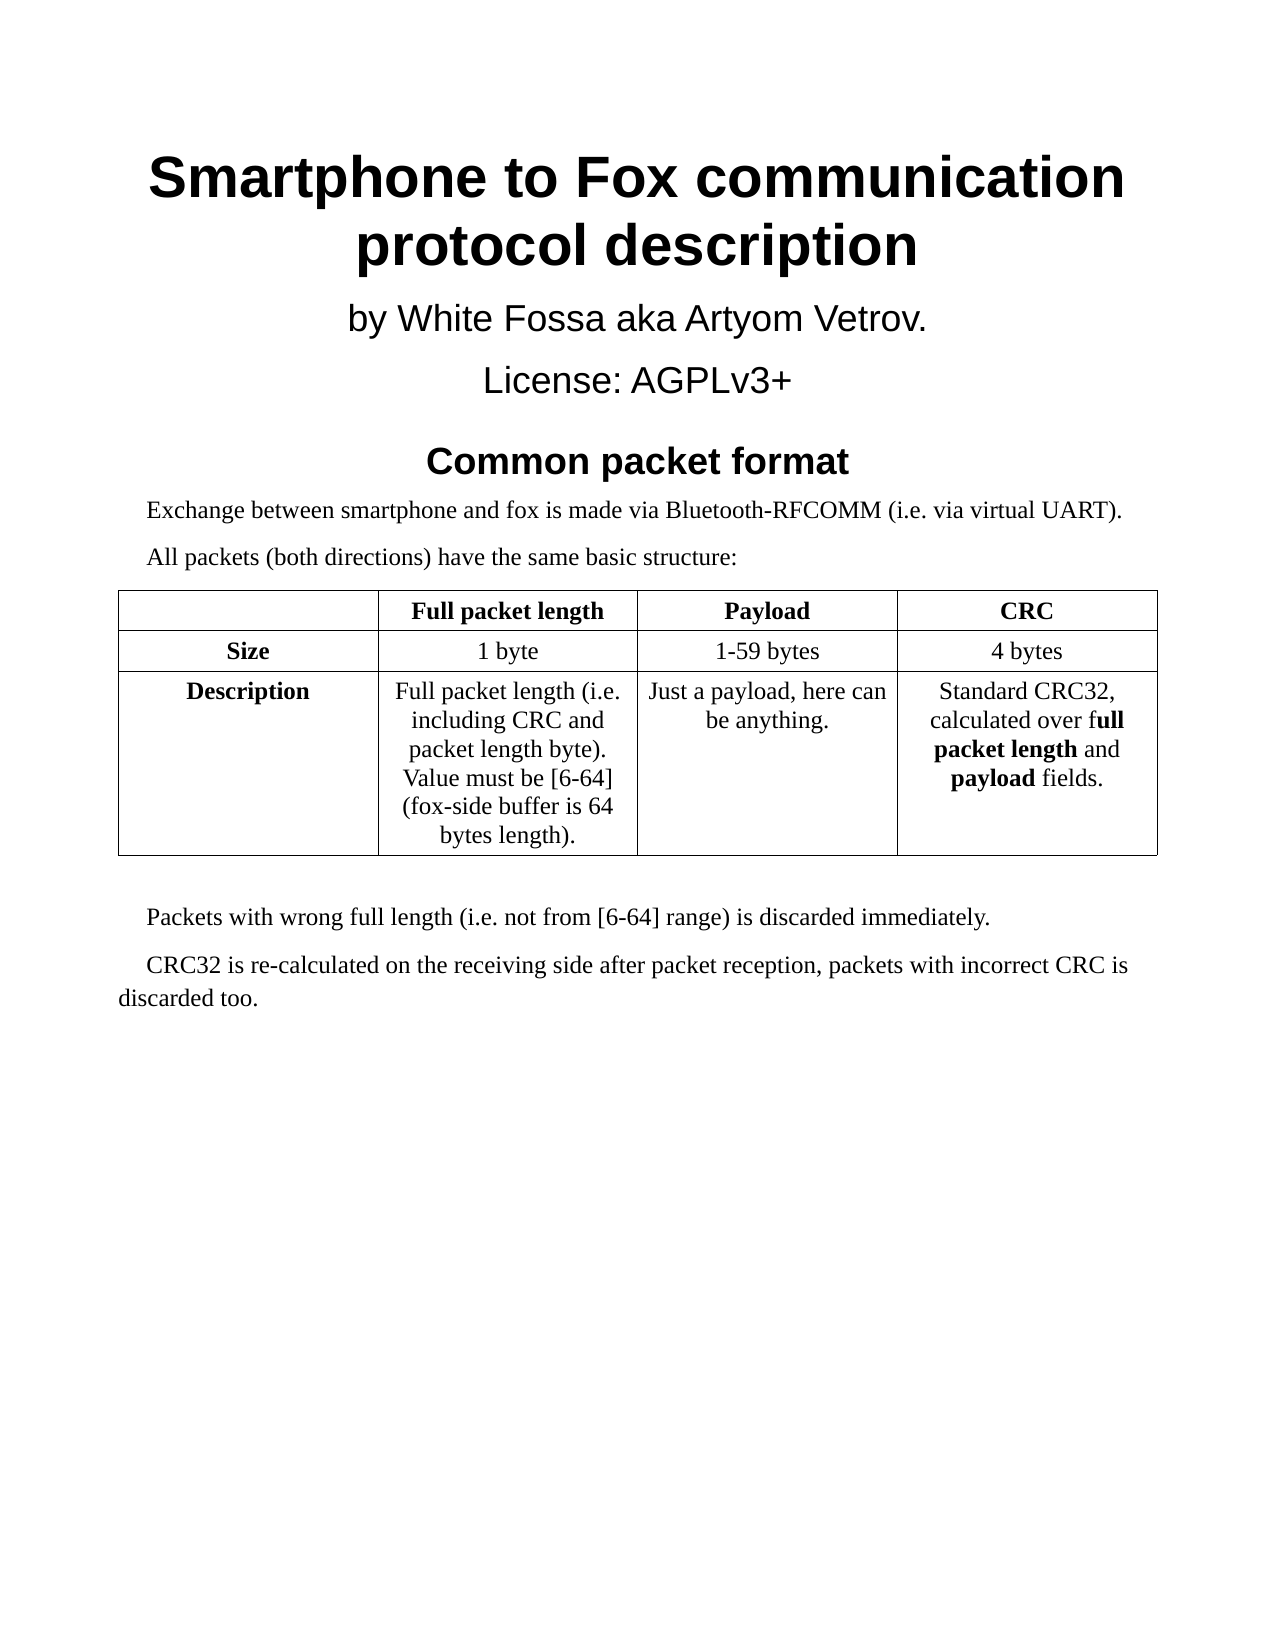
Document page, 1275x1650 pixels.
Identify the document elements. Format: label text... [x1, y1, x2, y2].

title Smartphone to Fox communication protocol description [118, 143, 1157, 277]
table_cell Just a payload, here can be anything. [638, 672, 897, 854]
table_header [119, 591, 378, 630]
table_cell Standard CRC32, calculated over full packet length and payload fields. [898, 672, 1157, 854]
table_cell 1-59 bytes [638, 631, 897, 671]
text Packets with wrong full length (i.e. not from [6-64] range) is discarded immediately. [118, 902, 1157, 931]
table_header Full packet length [379, 591, 637, 630]
table_cell 4 bytes [898, 631, 1157, 671]
subtitle by White Fossa aka Artyom Vetrov. [118, 296, 1157, 339]
text Exchange between smartphone and fox is made via Bluetooth-RFCOMM (i.e. via virtual UART). [118, 495, 1157, 523]
subtitle License: AGPLv3+ [118, 358, 1157, 401]
table_header Payload [638, 591, 897, 630]
table_cell Size [119, 631, 378, 671]
table_cell Full packet length (i.e. including CRC and packet length byte). Value must be [6-64] (fox-side buffer is 64 bytes length). [379, 672, 637, 854]
text All packets (both directions) have the same basic structure: [118, 542, 1157, 571]
table_header CRC [898, 591, 1157, 630]
subtitle Common packet format [118, 438, 1157, 482]
table_cell Description [119, 672, 378, 854]
text CRC32 is re-calculated on the receiving side after packet reception, packets with incorrect CRC is discarded too. [118, 950, 1157, 1012]
table_cell 1 byte [379, 631, 637, 671]
